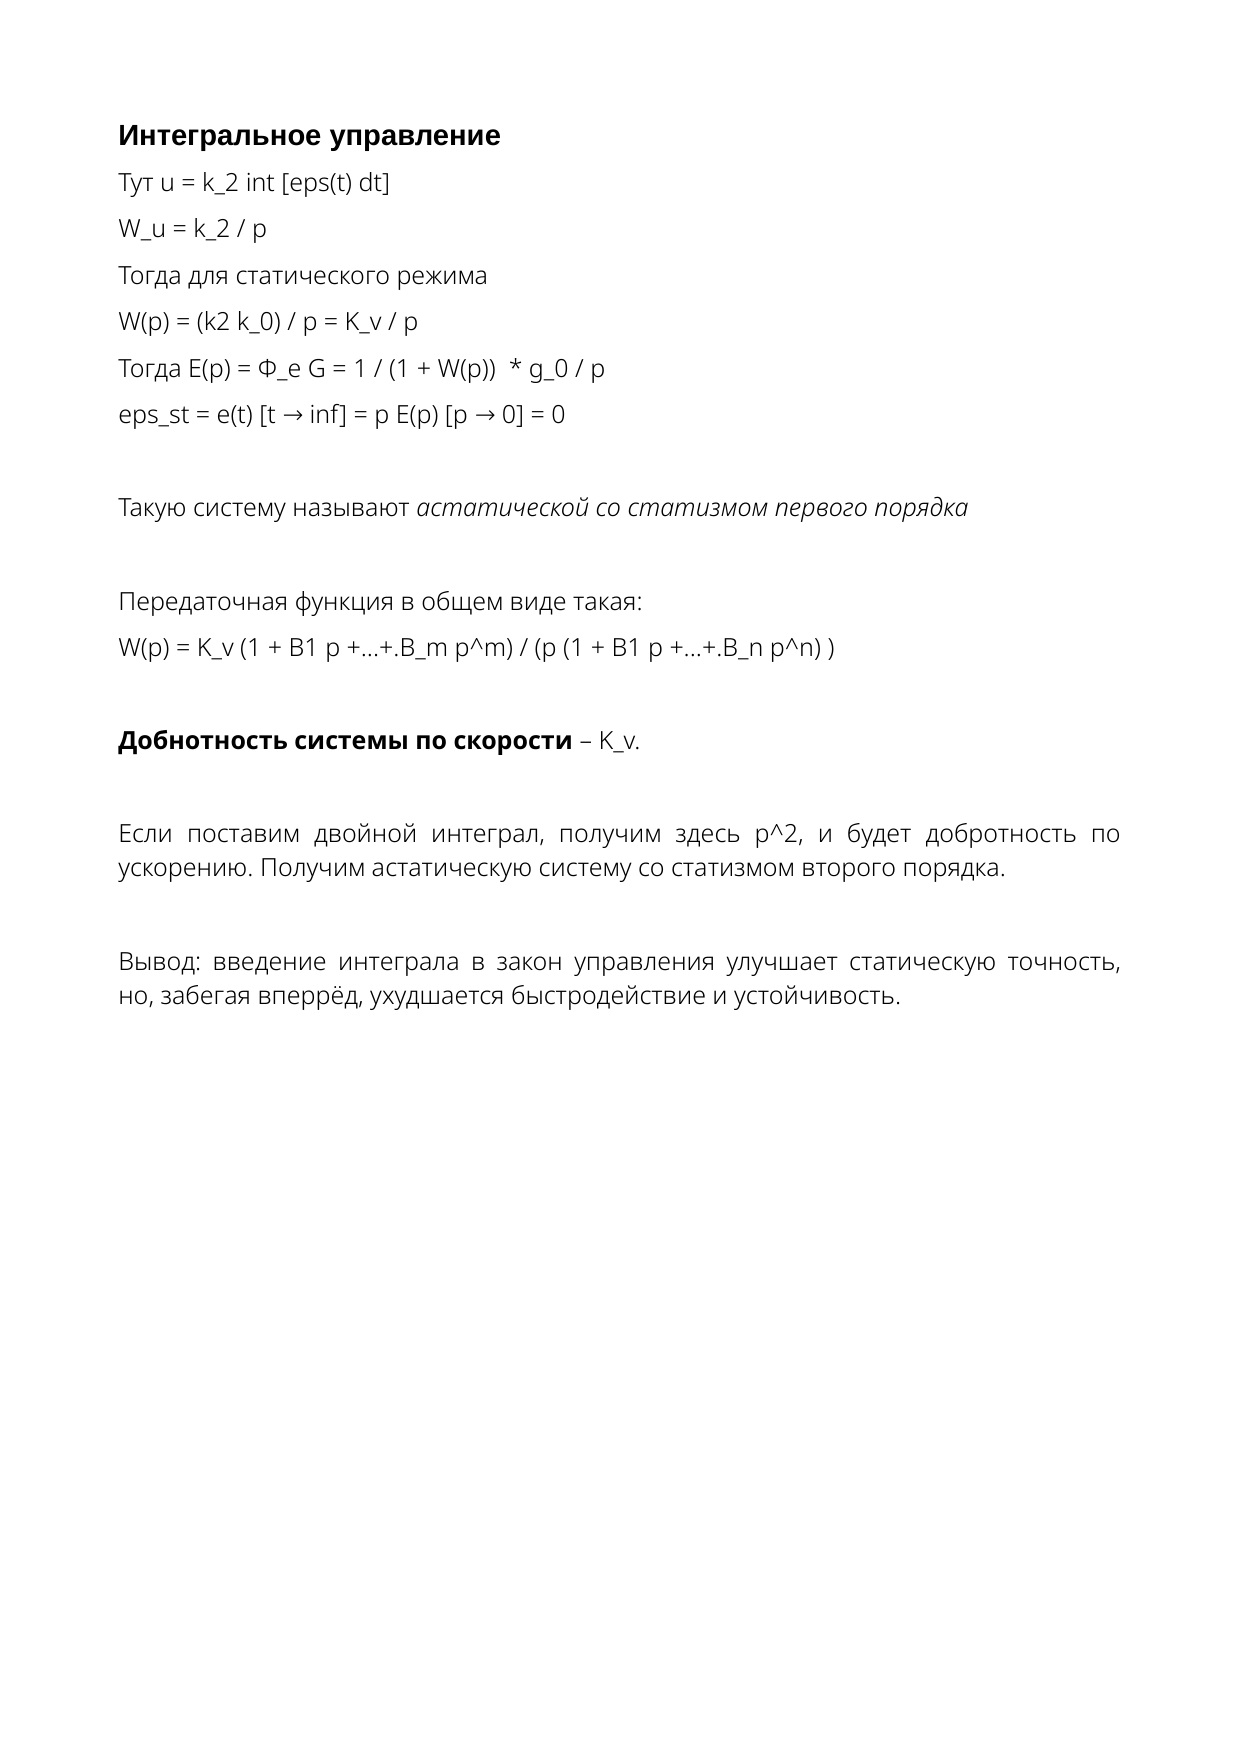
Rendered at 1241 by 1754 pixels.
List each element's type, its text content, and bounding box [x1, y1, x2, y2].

text Если поставим двойной интеграл, получим здесь p^2, и будет добротность по ускорению. Получим астатическую систему со статизмом второго порядка. [118, 816, 1122, 884]
text Вывод: введение интеграла в закон управления улучшает статическую точность, но, забегая вперрёд, ухудшается быстродействие и устойчивость. [118, 943, 1122, 1011]
text Тогда E(p) = Ф_e G = 1 / (1 + W(p)) * g_0 / p [118, 350, 1122, 384]
text Добнотность системы по скорости – K_v. [118, 723, 1122, 757]
text Передаточная функция в общем виде такая: [118, 583, 1122, 617]
text eps_st = e(t) [t → inf] = p E(p) [p → 0] = 0 [118, 397, 1122, 431]
text W(p) = (k2 k_0) / p = K_v / p [118, 304, 1122, 338]
text Такую систему называют астатической со статизмом первого порядка [118, 490, 1122, 524]
text W_u = k_2 / p [118, 211, 1122, 245]
text Тут u = k_2 int [eps(t) dt] [118, 164, 1122, 198]
text W(p) = K_v (1 + B1 p +...+.B_m p^m) / (p (1 + B1 p +...+.B_n p^n) ) [118, 630, 1122, 664]
subtitle Интегральное управление [118, 118, 1122, 152]
text Тогда для статического режима [118, 257, 1122, 291]
